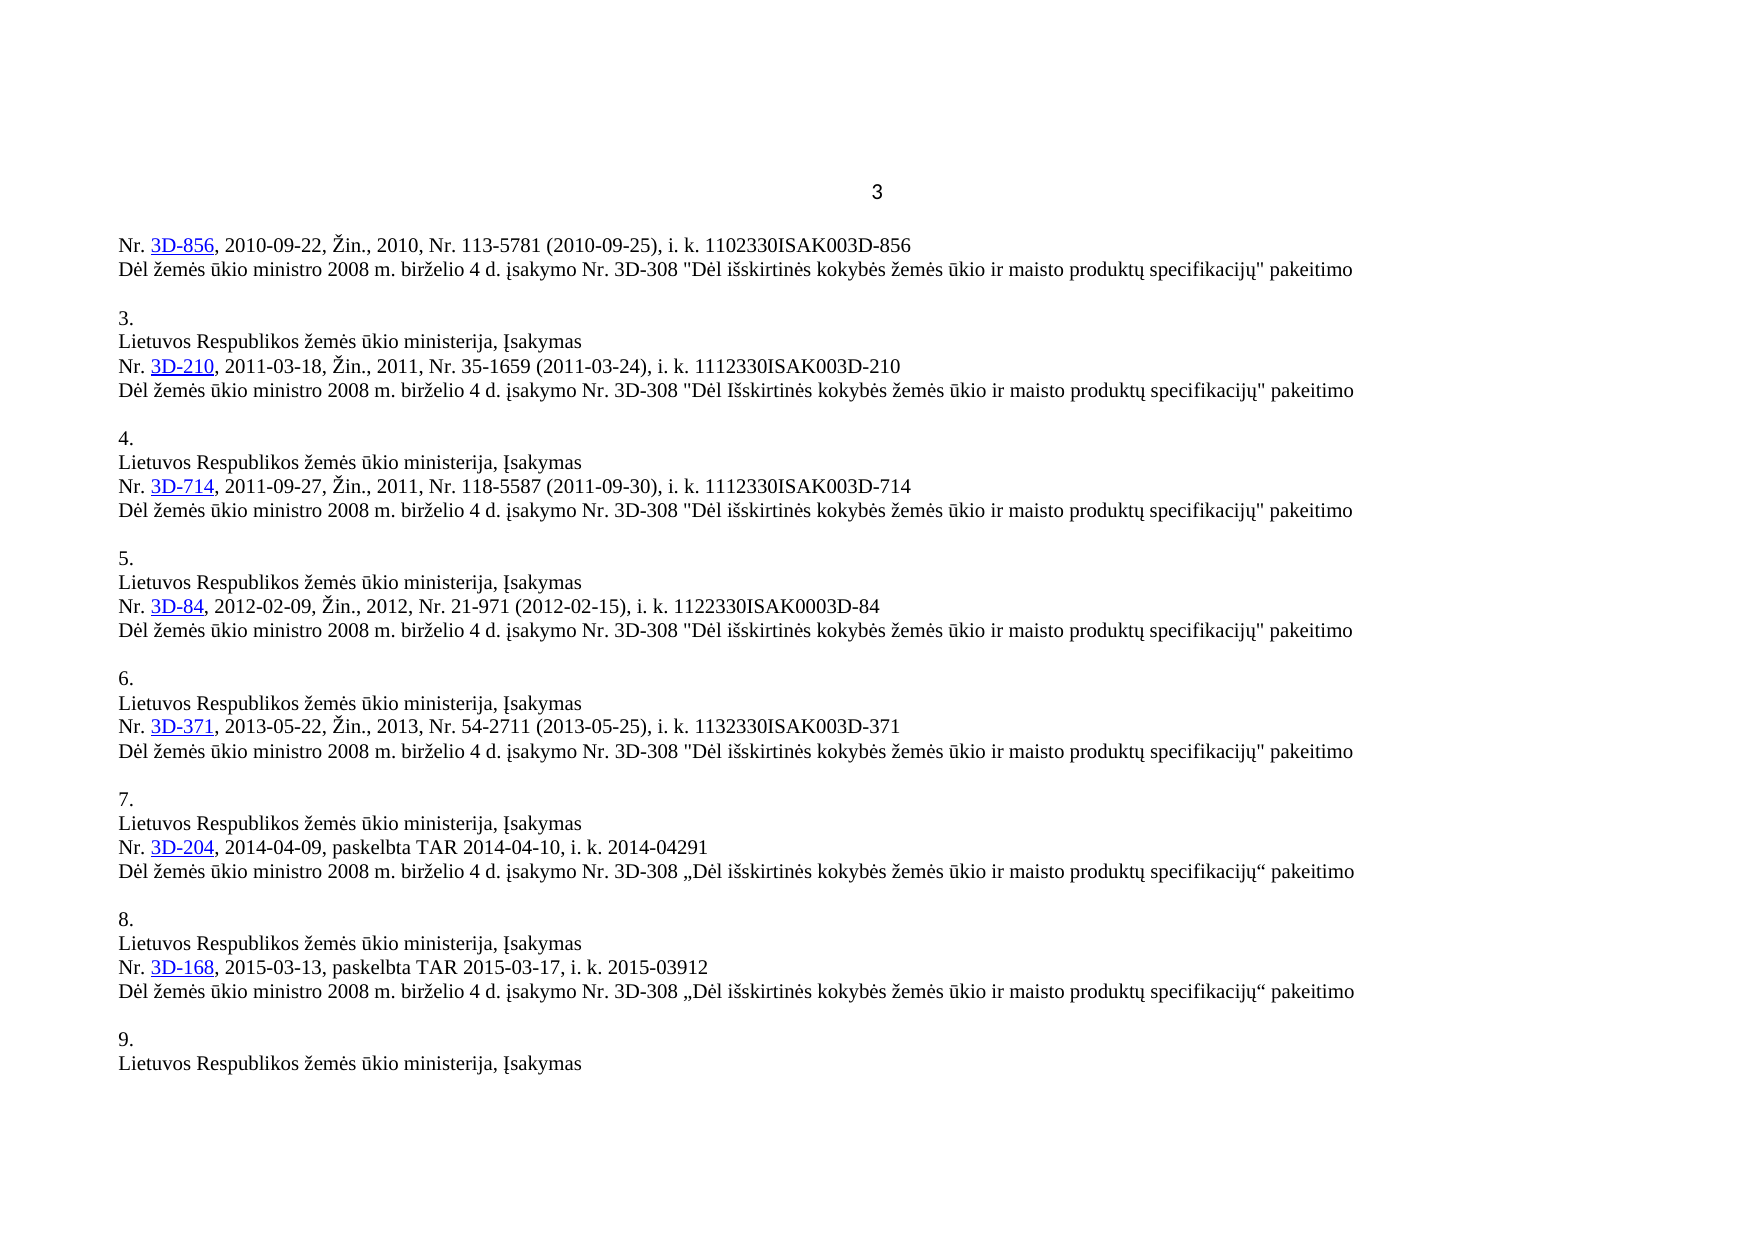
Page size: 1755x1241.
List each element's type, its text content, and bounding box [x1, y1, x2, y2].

text Dėl žemės ūkio ministro 2008 m. birželio 4 d. įsakymo Nr. 3D-308 "Dėl išskirtinės kokybės žemės ūkio ir maisto produktų specifikacijų" pakeitimo [118, 257, 1636, 281]
text 5. [118, 546, 1636, 570]
text 8. [118, 907, 1636, 931]
text Nr. 3D-371, 2013-05-22, Žin., 2013, Nr. 54-2711 (2013-05-25), i. k. 1132330ISAK003D-371 [118, 714, 1636, 738]
text Dėl žemės ūkio ministro 2008 m. birželio 4 d. įsakymo Nr. 3D-308 "Dėl išskirtinės kokybės žemės ūkio ir maisto produktų specifikacijų" pakeitimo [118, 618, 1636, 642]
text 9. [118, 1027, 1636, 1051]
text Nr. 3D-168, 2015-03-13, paskelbta TAR 2015-03-17, i. k. 2015-03912 [118, 955, 1636, 979]
text Lietuvos Respublikos žemės ūkio ministerija, Įsakymas [118, 931, 1636, 955]
text Dėl žemės ūkio ministro 2008 m. birželio 4 d. įsakymo Nr. 3D-308 "Dėl išskirtinės kokybės žemės ūkio ir maisto produktų specifikacijų" pakeitimo [118, 498, 1636, 522]
text Lietuvos Respublikos žemės ūkio ministerija, Įsakymas [118, 1051, 1636, 1075]
text Nr. 3D-204, 2014-04-09, paskelbta TAR 2014-04-10, i. k. 2014-04291 [118, 835, 1636, 859]
text Dėl žemės ūkio ministro 2008 m. birželio 4 d. įsakymo Nr. 3D-308 "Dėl Išskirtinės kokybės žemės ūkio ir maisto produktų specifikacijų" pakeitimo [118, 378, 1636, 402]
text Nr. 3D-210, 2011-03-18, Žin., 2011, Nr. 35-1659 (2011-03-24), i. k. 1112330ISAK003D-210 [118, 353, 1636, 378]
text 3. [118, 305, 1636, 329]
text Lietuvos Respublikos žemės ūkio ministerija, Įsakymas [118, 450, 1636, 474]
text Nr. 3D-84, 2012-02-09, Žin., 2012, Nr. 21-971 (2012-02-15), i. k. 1122330ISAK0003D-84 [118, 594, 1636, 618]
text Lietuvos Respublikos žemės ūkio ministerija, Įsakymas [118, 811, 1636, 835]
text Lietuvos Respublikos žemės ūkio ministerija, Įsakymas [118, 690, 1636, 714]
text Dėl žemės ūkio ministro 2008 m. birželio 4 d. įsakymo Nr. 3D-308 "Dėl išskirtinės kokybės žemės ūkio ir maisto produktų specifikacijų" pakeitimo [118, 738, 1636, 763]
text Dėl žemės ūkio ministro 2008 m. birželio 4 d. įsakymo Nr. 3D-308 „Dėl išskirtinės kokybės žemės ūkio ir maisto produktų specifikacijų“ pakeitimo [118, 979, 1636, 1003]
text Lietuvos Respublikos žemės ūkio ministerija, Įsakymas [118, 329, 1636, 353]
text 6. [118, 666, 1636, 690]
text Dėl žemės ūkio ministro 2008 m. birželio 4 d. įsakymo Nr. 3D-308 „Dėl išskirtinės kokybės žemės ūkio ir maisto produktų specifikacijų“ pakeitimo [118, 859, 1636, 883]
text 4. [118, 426, 1636, 450]
text Nr. 3D-714, 2011-09-27, Žin., 2011, Nr. 118-5587 (2011-09-30), i. k. 1112330ISAK003D-714 [118, 474, 1636, 498]
text Lietuvos Respublikos žemės ūkio ministerija, Įsakymas [118, 570, 1636, 594]
text Nr. 3D-856, 2010-09-22, Žin., 2010, Nr. 113-5781 (2010-09-25), i. k. 1102330ISAK003D-856 [118, 233, 1636, 257]
text 7. [118, 787, 1636, 811]
